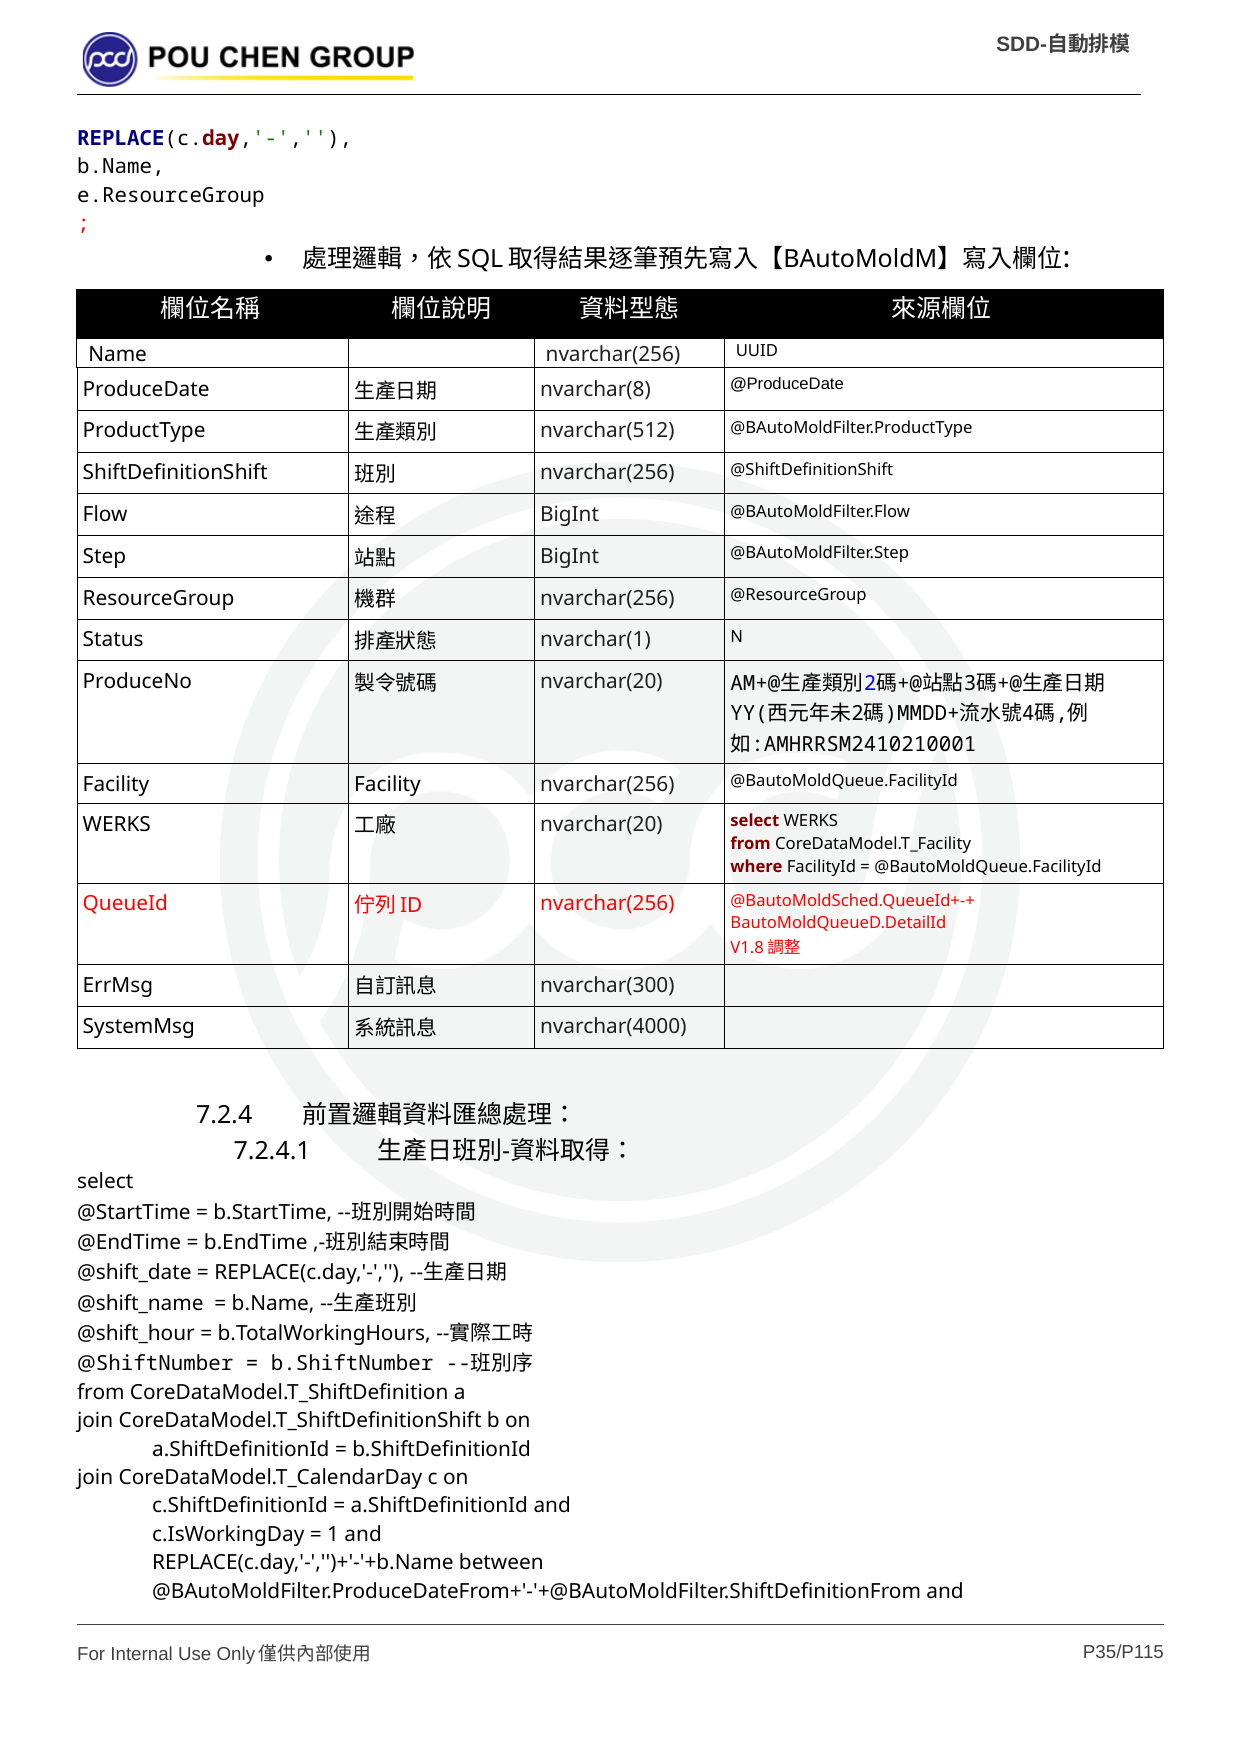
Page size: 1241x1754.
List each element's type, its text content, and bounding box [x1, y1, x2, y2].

text @EndTime = b.EndTime ,-班別結束時間 [77, 1225, 1163, 1256]
table_cell 班別 [349, 453, 534, 493]
table_cell 生產日期 [349, 368, 534, 410]
picture [535, 884, 724, 964]
table_cell nvarchar(1) [535, 620, 724, 660]
table_cell BigInt [535, 494, 724, 535]
table_cell N [725, 620, 1163, 660]
table_cell [725, 965, 1163, 1006]
table_cell UUID [725, 339, 1163, 367]
picture [220, 462, 348, 493]
list 處理邏輯，依SQL取得結果逐筆預先寫入【BAutoMoldM】寫入欄位: [264, 237, 1163, 276]
picture [725, 536, 1021, 577]
picture [535, 965, 724, 1006]
table_cell nvarchar(512) [535, 411, 724, 452]
table_cell 機群 [349, 578, 534, 619]
picture [535, 462, 724, 493]
text @shift_date = REPLACE(c.day,'-',''), --生產日期 [77, 1256, 1163, 1286]
table_cell nvarchar(8) [535, 368, 724, 410]
table_cell 工廠 [349, 804, 534, 883]
text a.ShiftDefinitionId = b.ShiftDefinitionId [77, 1434, 1163, 1462]
text @shift_name = b.Name, --生產班別 [77, 1286, 1163, 1316]
picture [725, 661, 1021, 763]
text e.ResourceGroup [77, 180, 1163, 208]
picture [349, 661, 534, 763]
table_cell Step [78, 536, 348, 577]
table_cell nvarchar(20) [535, 661, 724, 763]
table_cell nvarchar(256) [535, 764, 724, 803]
table_header 欄位名稱 [77, 289, 348, 338]
picture [349, 494, 534, 535]
table_cell 途程 [349, 494, 534, 535]
table_cell nvarchar(300) [535, 965, 724, 1006]
table_cell 系統訊息 [349, 1007, 534, 1047]
text REPLACE(c.day,'-',''), [77, 123, 1163, 151]
table_cell nvarchar(20) [535, 804, 724, 883]
table_cell ShiftDefinitionShift [78, 453, 348, 493]
table_cell 佇列ID [349, 884, 534, 964]
table_cell 生產類別 [349, 411, 534, 452]
table_cell Flow [78, 494, 348, 535]
picture [220, 494, 348, 535]
picture [349, 884, 534, 964]
table_cell @BAutoMoldFilter.ProductType [725, 411, 1163, 452]
table_cell Facility [349, 764, 534, 803]
picture [220, 578, 348, 619]
picture [220, 536, 348, 577]
table_cell 製令號碼 [349, 661, 534, 763]
text @shift_hour = b.TotalWorkingHours, --實際工時 [77, 1316, 1163, 1347]
picture [725, 965, 1021, 1006]
text @BAutoMoldFilter.ProduceDateFrom+'-'+@BAutoMoldFilter.ShiftDefinitionFrom and [77, 1576, 1163, 1604]
table_cell WERKS [78, 804, 348, 883]
table_cell BigInt [535, 536, 724, 577]
picture [220, 620, 348, 660]
text select [77, 1167, 1163, 1195]
subtitle 前置邏輯資料匯總處理： [189, 1094, 1163, 1130]
picture [535, 764, 724, 803]
table_cell ProductType [78, 411, 348, 452]
picture [220, 965, 348, 1006]
picture [535, 620, 724, 660]
picture [725, 578, 1021, 619]
picture [220, 1007, 348, 1048]
table_cell 自訂訊息 [349, 965, 534, 1006]
table_cell 站點 [349, 536, 534, 577]
text @StartTime = b.StartTime, --班別開始時間 [77, 1195, 1163, 1225]
picture [725, 620, 1021, 660]
table_cell ProduceNo [78, 661, 348, 763]
table_cell @BautoMoldQueue.FacilityId [725, 764, 1163, 803]
table_cell nvarchar(4000) [535, 1007, 724, 1047]
picture [349, 620, 534, 660]
picture [725, 804, 1021, 883]
picture [349, 764, 534, 803]
text b.Name, [77, 151, 1163, 180]
table_header 來源欄位 [725, 289, 1163, 338]
table_header 資料型態 [535, 289, 724, 338]
table_cell @BAutoMoldFilter.Step [725, 536, 1163, 577]
picture [535, 536, 724, 577]
table_cell Status [78, 620, 348, 660]
text c.IsWorkingDay = 1 and [77, 1519, 1163, 1547]
picture [220, 1130, 227, 1167]
picture [535, 804, 724, 883]
table_header 欄位說明 [349, 289, 534, 338]
table_cell Name [77, 339, 348, 367]
picture [220, 804, 348, 883]
table_cell QueueId [78, 884, 348, 964]
text join CoreDataModel.T_CalendarDay c on [77, 1462, 1163, 1491]
table_cell @ShiftDefinitionShift [725, 453, 1163, 493]
text from CoreDataModel.T_ShiftDefinition a [77, 1377, 1163, 1405]
table_cell @ResourceGroup [725, 578, 1163, 619]
picture [535, 578, 724, 619]
picture [725, 462, 1021, 493]
table_cell @BAutoMoldFilter.Flow [725, 494, 1163, 535]
picture [349, 462, 534, 493]
picture [535, 661, 724, 763]
table_cell [725, 1007, 1163, 1047]
picture [725, 494, 1021, 535]
picture [535, 494, 724, 535]
table_cell select WERKS from CoreDataModel.T_Facility where FacilityId = @BautoMoldQueue.FacilityId [725, 804, 1163, 883]
text @ShiftNumber = b.ShiftNumber --班別序 [77, 1347, 1163, 1377]
table_cell ErrMsg [78, 965, 348, 1006]
picture [349, 536, 534, 577]
picture [220, 661, 348, 763]
picture [725, 1007, 1021, 1048]
table_cell 排產狀態 [349, 620, 534, 660]
table_cell Facility [78, 764, 348, 803]
text join CoreDataModel.T_ShiftDefinitionShift b on [77, 1405, 1163, 1434]
subtitle 生產日班別-資料取得： [227, 1130, 1163, 1167]
picture [725, 884, 1021, 964]
picture [349, 578, 534, 619]
table_cell SystemMsg [78, 1007, 348, 1047]
picture [220, 884, 348, 964]
picture [220, 1049, 1021, 1094]
table_cell nvarchar(256) [535, 339, 724, 367]
picture [220, 764, 348, 803]
picture [535, 1007, 724, 1048]
picture [349, 965, 534, 1006]
table_cell ProduceDate [78, 368, 348, 410]
table_cell ResourceGroup [78, 578, 348, 619]
text c.ShiftDefinitionId = a.ShiftDefinitionId and [77, 1491, 1163, 1519]
text REPLACE(c.day,'-','')+'-'+b.Name between [77, 1547, 1163, 1576]
table_cell nvarchar(256) [535, 884, 724, 964]
picture [349, 1007, 534, 1048]
table_cell @ProduceDate [725, 368, 1163, 410]
picture [82, 32, 414, 87]
table_cell [349, 339, 534, 367]
picture [349, 804, 534, 883]
table_cell @BautoMoldSched.QueueId+-+ BautoMoldQueueD.DetailId V1.8調整 [725, 884, 1163, 964]
table_cell AM+@生產類別2碼+@站點3碼+@生產日期YY(西元年未2碼)MMDD+流水號4碼,例如:AMHRRSM2410210001 [725, 661, 1163, 763]
table_cell nvarchar(256) [535, 578, 724, 619]
picture [725, 764, 1021, 803]
text ; [77, 208, 1163, 237]
table_cell nvarchar(256) [535, 453, 724, 493]
